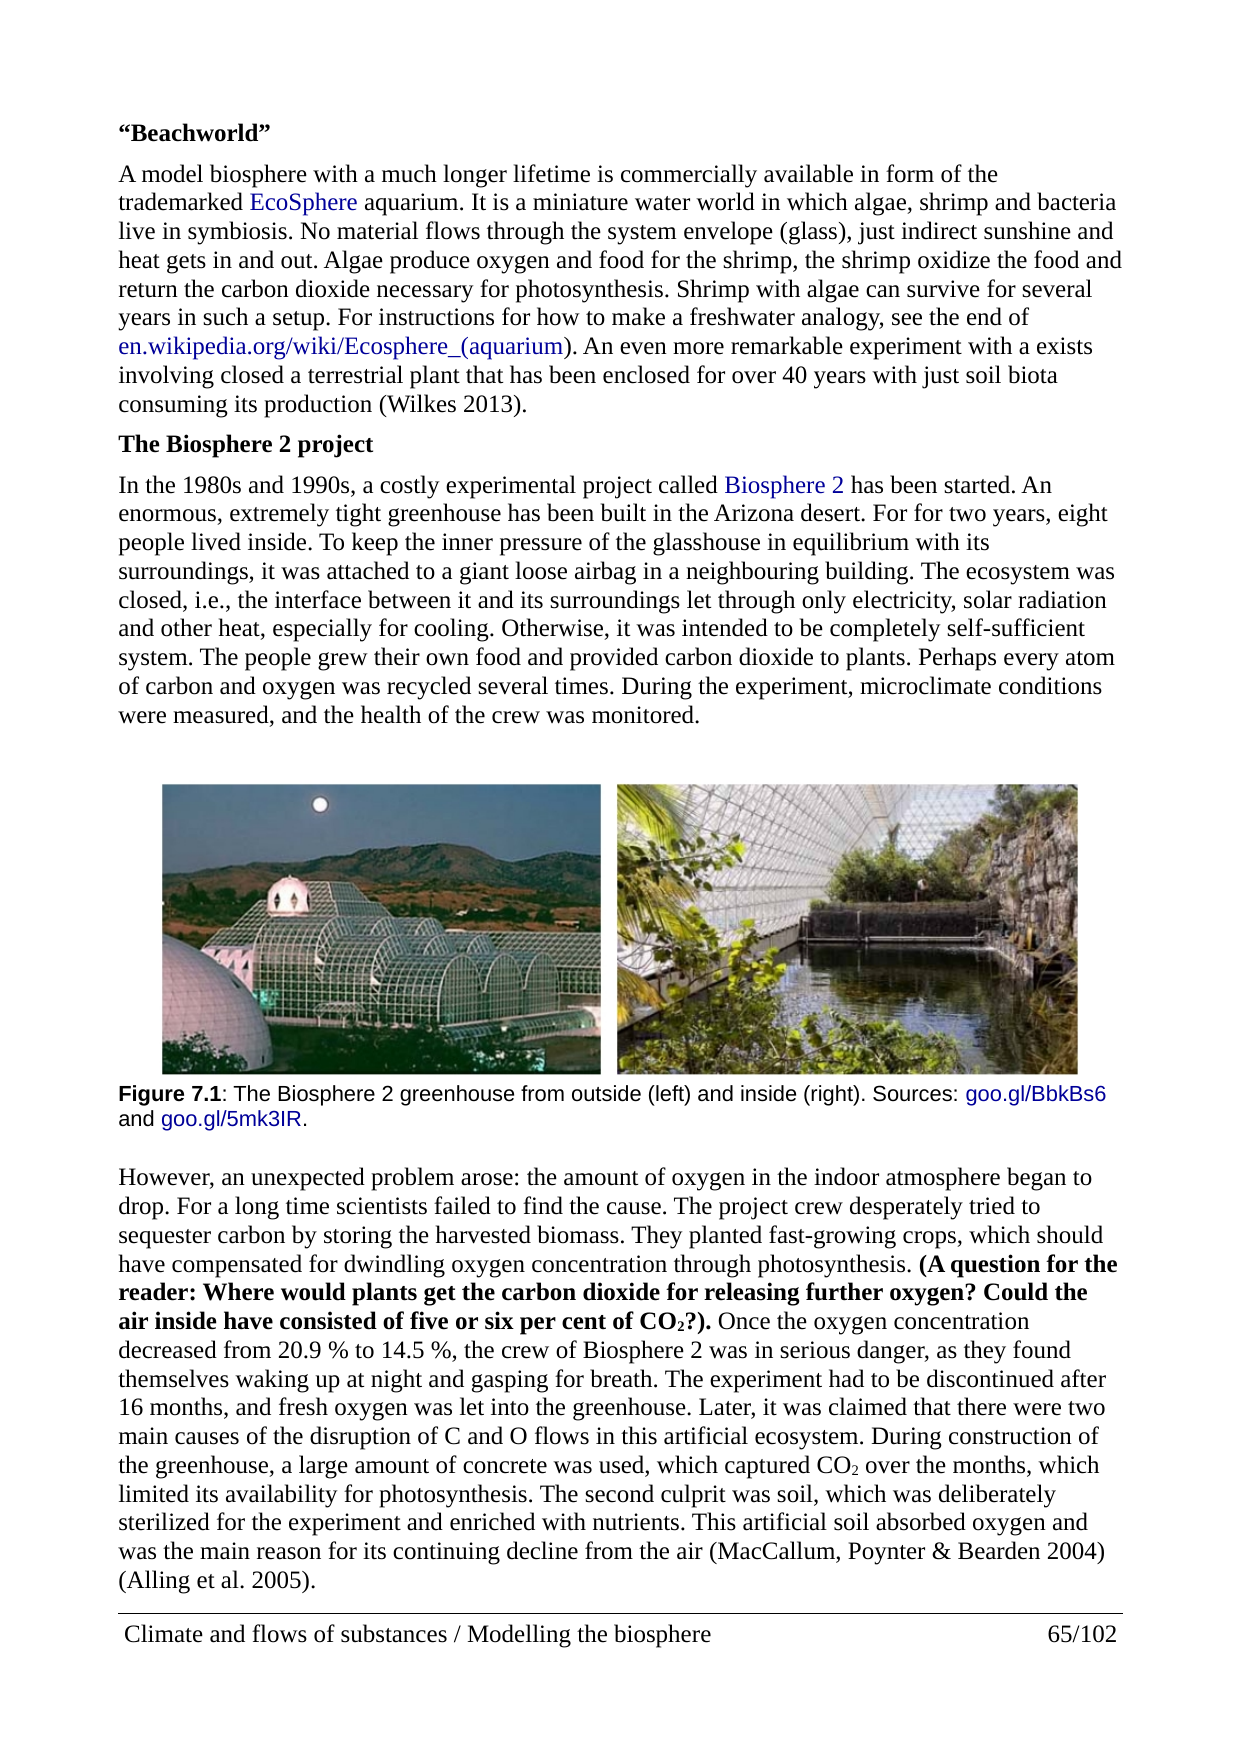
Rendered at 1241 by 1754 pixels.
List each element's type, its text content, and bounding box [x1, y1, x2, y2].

text Figure 7.1: The Biosphere 2 greenhouse from outside (left) and inside (right). Sources: goo.gl/BbkBs6 and goo.gl/5mk3IR. [118, 1081, 1122, 1131]
text A model biosphere with a much longer lifetime is commercially available in form of the trademarked EcoSphere aquarium. It is a ⁠miniature water world in which algae, shrimp and bacteria live in symbiosis. No material flows through the system envelope (glass), just indirect sunshine and heat gets in and out. Algae produce oxygen and food for the shrimp, the shrimp oxidize the food and return the carbon dioxide necessary for photosynthesis. Shrimp with algae can survive for several years in such a setup. For instructions for how to make a freshwater analogy, see the end of en.wikipedia.org/wiki/Ecosphere_(aquarium). An even more remarkable experiment with a exists involving closed a terrestrial plant that has been enclosed for over 40 years with just soil biota consuming its production (Wilkes 2013). [118, 159, 1122, 417]
picture [159, 780, 1081, 1081]
text However, an unexpected problem arose: the amount of oxygen in the indoor atmosphere began to drop. For a long time scientists failed to find the cause. The project crew desperately tried to sequester carbon by storing the harvested biomass. They planted fast-growing crops, which should have compensated for dwindling oxygen concentration through photosynthesis. (A question for the reader: Where would plants get the carbon dioxide for releasing further oxygen? Could the air inside have consisted of five or six per cent of CO2?). Once the oxygen concentration decreased from 20.9 ⁠% to 14.5 %, the crew of Biosphere 2 was in serious danger, as they found themselves waking up at night and gasping for breath. The experiment had to be discontinued after 16 months, and ⁠fresh oxygen was let into the greenhouse. Later, it was claimed that there were two main causes of the disruption of C and O flows in this artificial ecosystem. During construction of the greenhouse, a large amount of concrete was used, which captured CO2 over the months, which limited its availability for photosynthesis. The second culprit was soil, which was deliberately sterilized for the experiment and ⁠enriched with nutrients. This artificial soil absorbed oxygen and was the main reason for its continuing decline from the⁠ air (Mac­Callum, Poynter & Bearden 2004) (Alling et al. 2005). [118, 1131, 1122, 1594]
text In ⁠the 1980s and 1990s, a costly experimental project called Biosphere 2 ⁠has been started. An enormous, extremely tight greenhouse has been built in the Arizona desert. For for two years, eight people lived inside. To keep the inner pressure of the glasshouse in equilibrium with its surroundings, it was attached to a giant loose airbag in a neighbouring building. The ecosystem was closed, i.e., the interface between it and its surroundings let through only electricity, solar radiation and other heat, especially for cooling. Otherwise, it was intended to be completely self-sufficient system. The people grew their own food and provided carbon dioxide to plants. Perhaps every atom of carbon and oxygen was recycled several times. During the experiment, microclimate conditions were measured, and the health of the crew was monitored. [118, 470, 1122, 728]
text “Beachworld” [118, 118, 1122, 147]
text The Biosphere 2 project [118, 429, 1122, 458]
